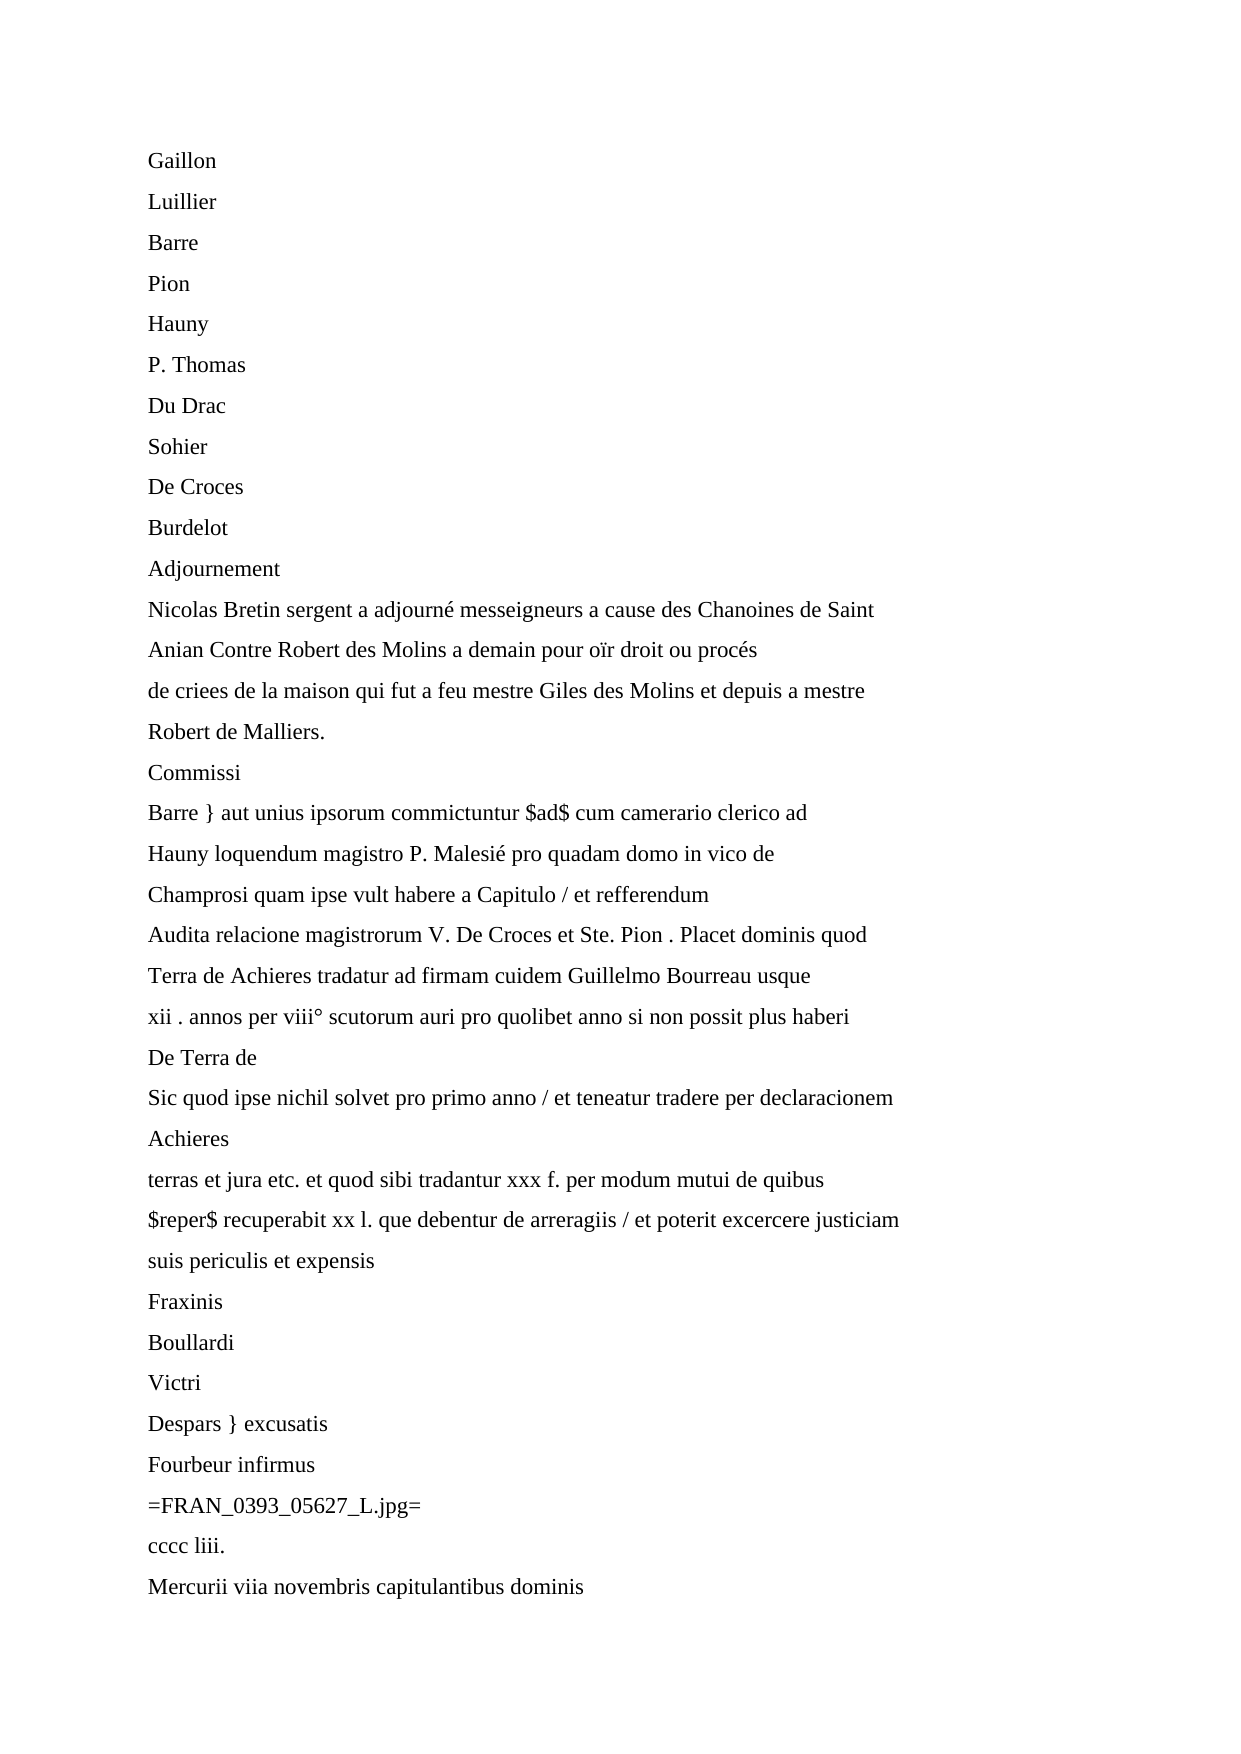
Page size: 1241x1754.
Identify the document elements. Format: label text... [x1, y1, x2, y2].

text Anian Contre Robert des Molins a demain pour oïr droit ou procés [148, 636, 1093, 663]
text =FRAN_0393_05627_L.jpg= [148, 1492, 1093, 1518]
text Hauny loquendum magistro P. Malesié pro quadam domo in vico de [148, 840, 1093, 866]
text Nicolas Bretin sergent a adjourné messeigneurs a cause des Chanoines de Saint [148, 596, 1093, 622]
text Du Drac [148, 392, 1093, 418]
text Champrosi quam ipse vult habere a Capitulo / et refferendum [148, 881, 1093, 907]
text Luillier [148, 188, 1093, 215]
text suis periculis et expensis [148, 1247, 1093, 1274]
text Commissi [148, 758, 1093, 785]
text Burdelot [148, 514, 1093, 541]
text Adjournement [148, 555, 1093, 581]
text Hauny [148, 311, 1093, 337]
text De Croces [148, 473, 1093, 500]
text Fourbeur infirmus [148, 1451, 1093, 1477]
text terras et jura etc. et quod sibi tradantur xxx f. per modum mutui de quibus [148, 1166, 1093, 1192]
text Sic quod ipse nichil solvet pro primo anno / et teneatur tradere per declaracionem [148, 1084, 1093, 1111]
text Terra de Achieres tradatur ad firmam cuidem Guillelmo Bourreau usque [148, 962, 1093, 988]
text P. Thomas [148, 351, 1093, 378]
text Barre [148, 229, 1093, 255]
text Robert de Malliers. [148, 718, 1093, 744]
text Gaillon [148, 148, 1093, 174]
text Fraxinis [148, 1288, 1093, 1314]
text De Terra de [148, 1044, 1093, 1070]
text xii . annos per viii° scutorum auri pro quolibet anno si non possit plus haberi [148, 1003, 1093, 1029]
text Victri [148, 1369, 1093, 1396]
text Barre } aut unius ipsorum commictuntur $ad$ cum camerario clerico ad [148, 799, 1093, 826]
text $reper$ recuperabit xx l. que debentur de arreragiis / et poterit excercere justiciam [148, 1207, 1093, 1233]
text Boullardi [148, 1329, 1093, 1355]
text Despars } excusatis [148, 1410, 1093, 1437]
text de criees de la maison qui fut a feu mestre Giles des Molins et depuis a mestre [148, 677, 1093, 703]
text Mercurii viia novembris capitulantibus dominis [148, 1573, 1093, 1599]
text Pion [148, 270, 1093, 296]
text Sohier [148, 433, 1093, 459]
text cccc liii. [148, 1532, 1093, 1559]
text Achieres [148, 1125, 1093, 1151]
text Audita relacione magistrorum V. De Croces et Ste. Pion . Placet dominis quod [148, 921, 1093, 948]
